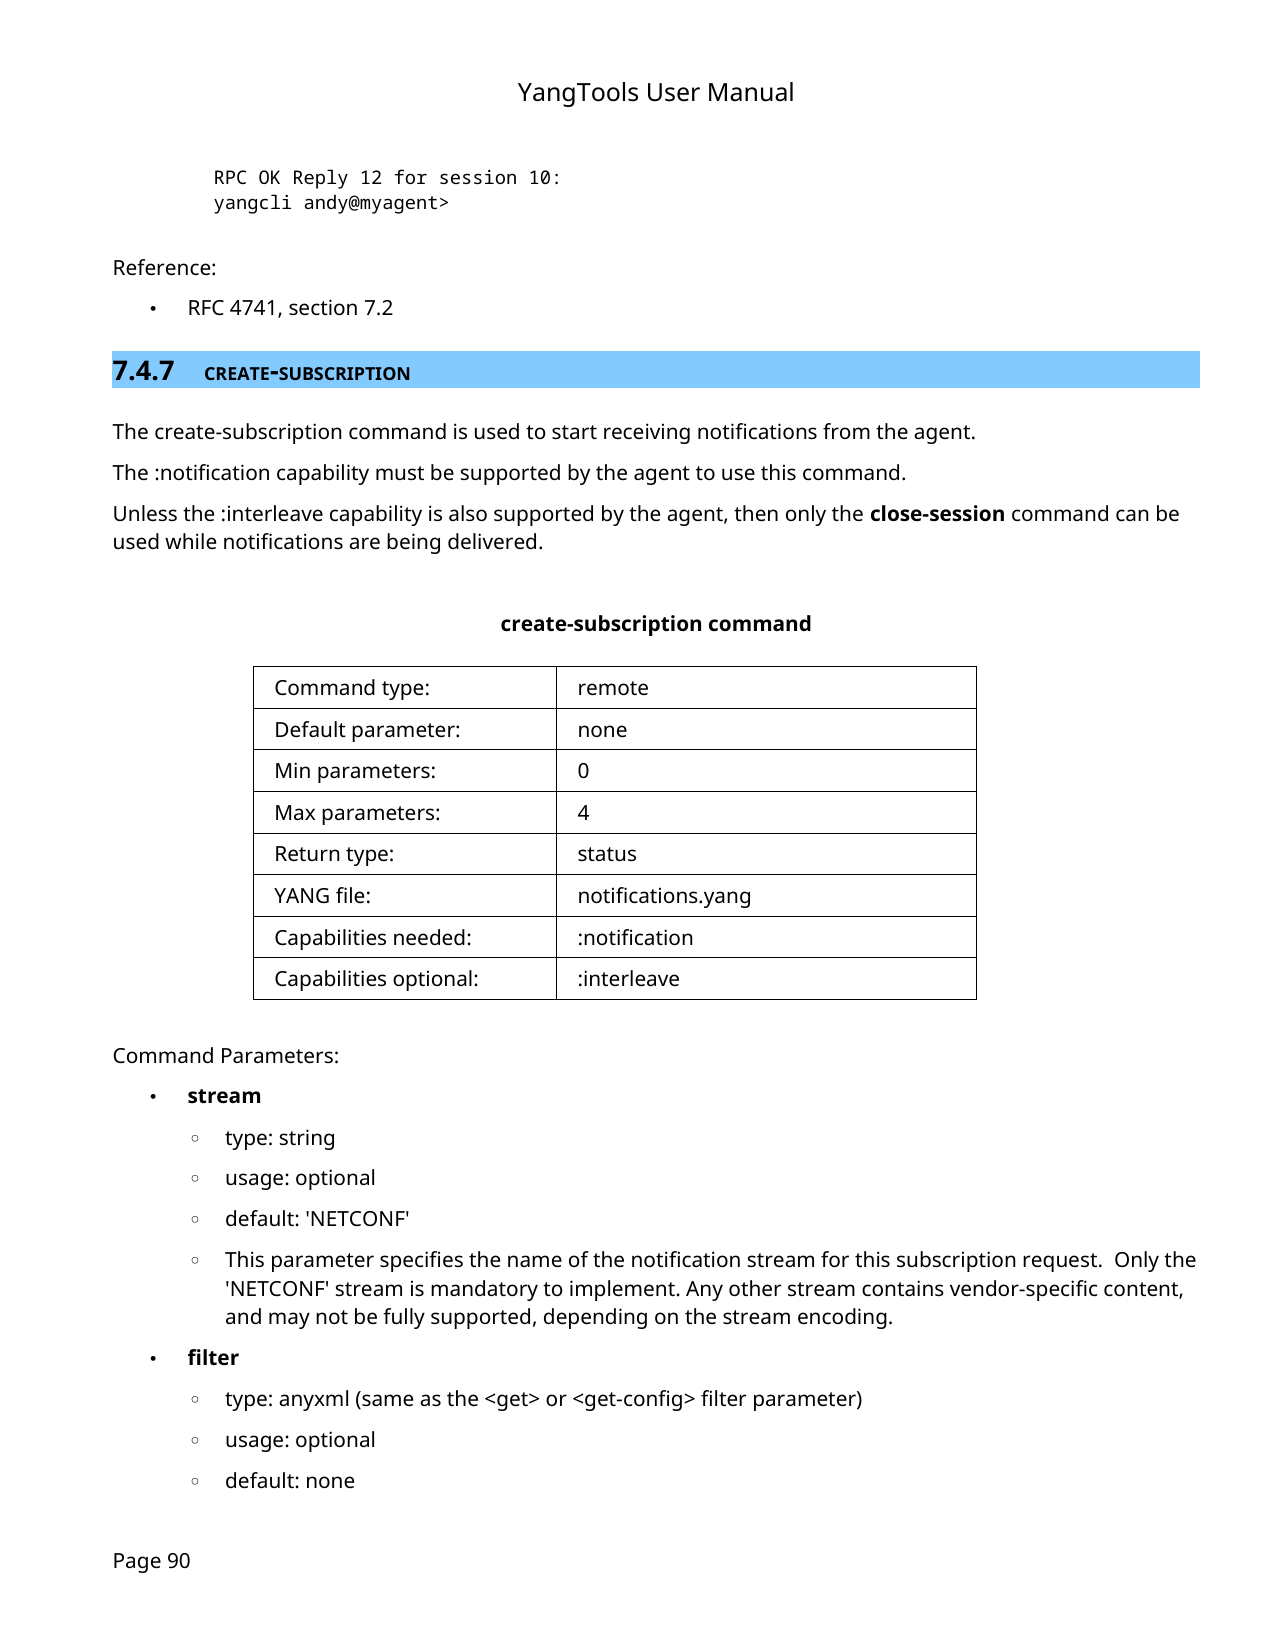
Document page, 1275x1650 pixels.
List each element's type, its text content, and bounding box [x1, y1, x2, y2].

text Reference: [112, 253, 1200, 281]
table_cell Min parameters: [254, 750, 556, 791]
table_header Command type: [254, 667, 556, 708]
table_header remote [557, 667, 976, 708]
subtitle create-subscription [112, 351, 1200, 388]
table_cell Capabilities optional: [254, 958, 556, 999]
list type: string [187, 1123, 1200, 1151]
list RFC 4741, section 7.2 [150, 293, 1200, 322]
text Unless the :interleave capability is also supported by the agent, then only the close-session command can be used while notifications are being delivered. [112, 499, 1200, 556]
text The create-subscription command is used to start receiving notifications from the agent. [112, 417, 1200, 446]
table_cell 4 [557, 792, 976, 832]
table_cell status [557, 834, 976, 874]
text Command Parameters: [112, 1041, 1200, 1069]
table_cell Capabilities needed: [254, 917, 556, 957]
list default: none [187, 1466, 1200, 1494]
list stream [150, 1082, 1200, 1110]
text RPC OK Reply 12 for session 10: yangcli andy@myagent> [139, 138, 1200, 241]
list usage: optional [187, 1163, 1200, 1192]
list default: 'NETCONF' [187, 1204, 1200, 1233]
table_cell Return type: [254, 834, 556, 874]
table_cell :notification [557, 917, 976, 957]
list usage: optional [187, 1425, 1200, 1453]
table_cell 0 [557, 750, 976, 791]
table_cell Default parameter: [254, 709, 556, 749]
table_cell notifications.yang [557, 875, 976, 916]
table_cell YANG file: [254, 875, 556, 916]
list filter [150, 1343, 1200, 1372]
table_cell :interleave [557, 958, 976, 999]
table_cell Max parameters: [254, 792, 556, 832]
list type: anyxml (same as the <get> or <get-config> filter parameter) [187, 1384, 1200, 1413]
list This parameter specifies the name of the notification stream for this subscription request. Only the 'NETCONF' stream is mandatory to implement. Any other stream contains vendor-specific content, and may not be fully supported, depending on the stream encoding. [187, 1245, 1200, 1331]
subtitle create-subscription command [127, 609, 1185, 638]
text The :notification capability must be supported by the agent to use this command. [112, 458, 1200, 487]
table_cell none [557, 709, 976, 749]
